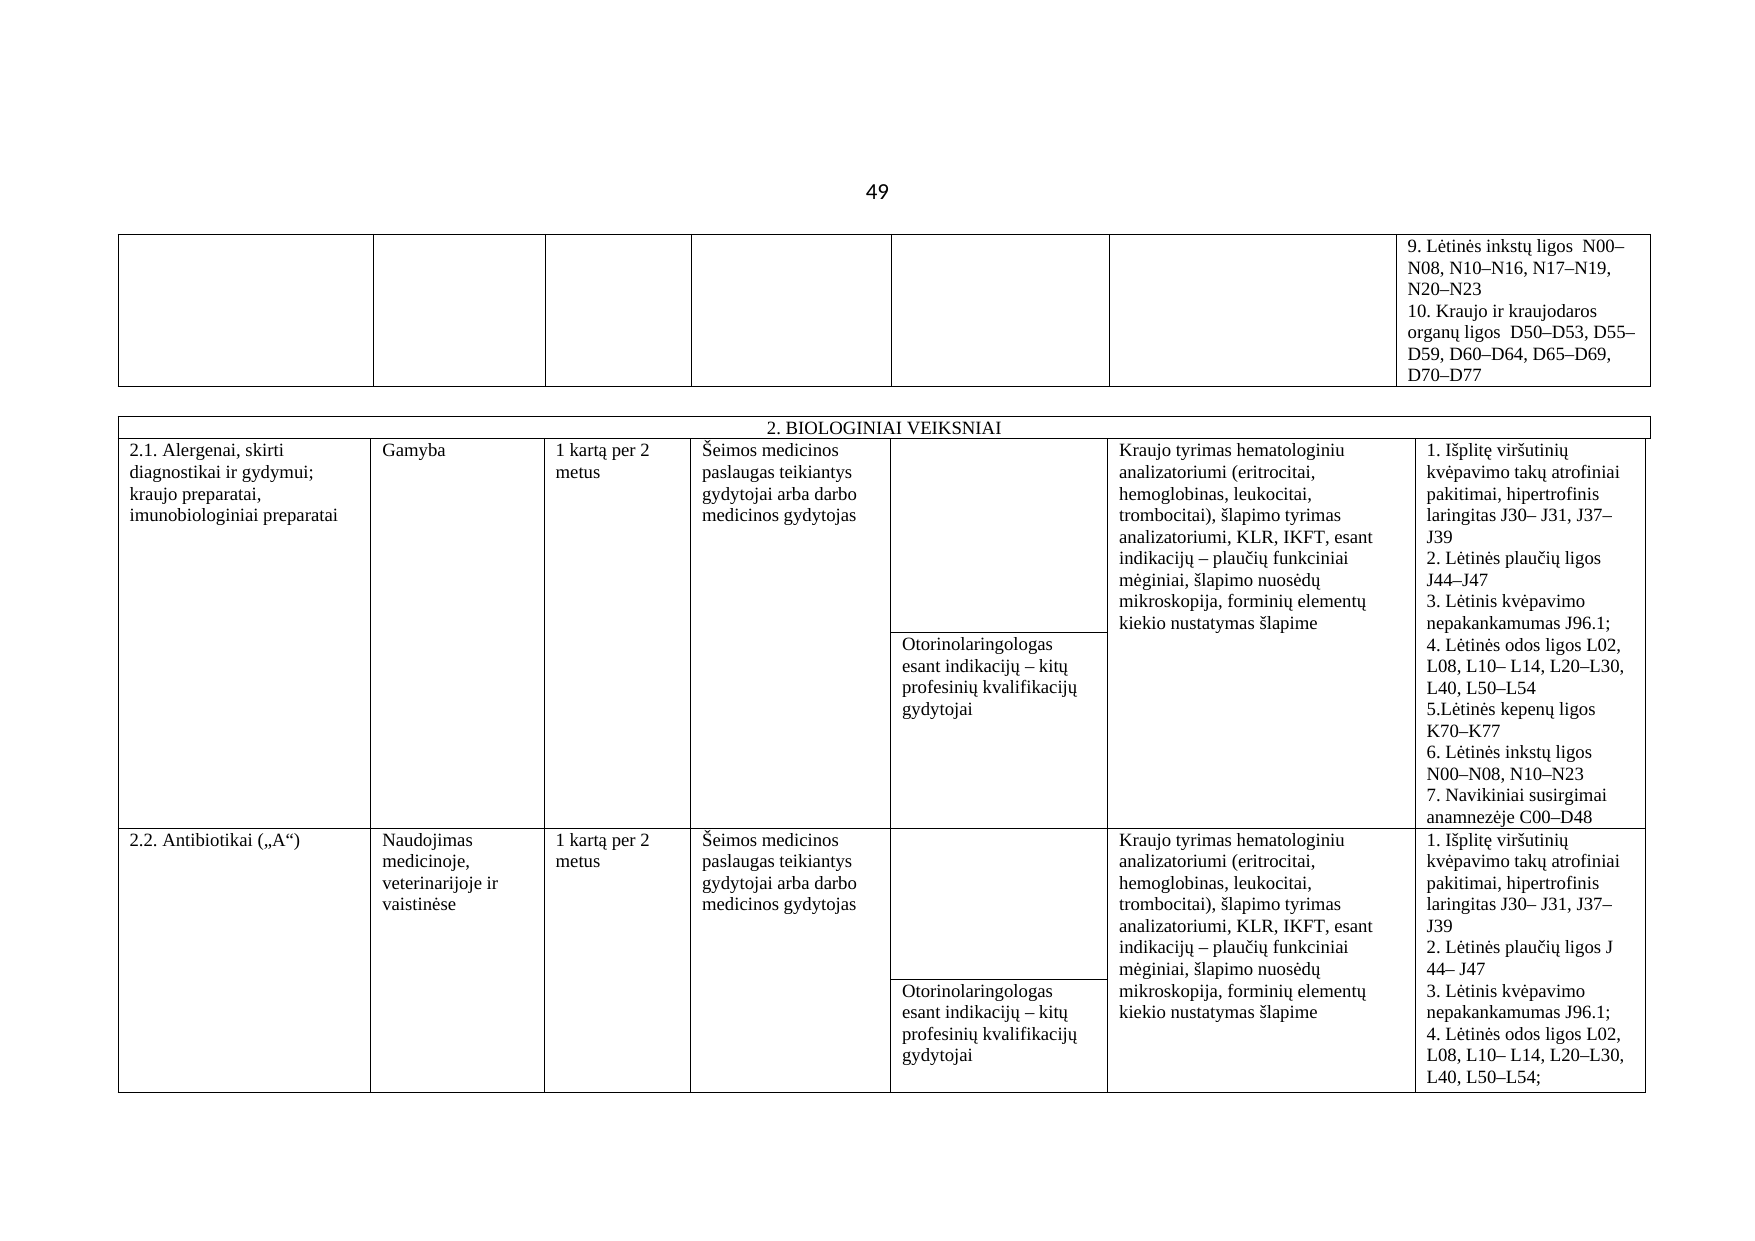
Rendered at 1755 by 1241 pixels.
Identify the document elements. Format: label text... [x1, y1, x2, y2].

table_cell Otorinolaringologas esant indikacijų – kitų profesinių kvalifikacijų gydytojai [891, 633, 1107, 827]
table_cell [891, 439, 1107, 632]
table_cell [1646, 828, 1650, 978]
table_cell Kraujo tyrimas hematologiniu analizatoriumi (eritrocitai, hemoglobinas, leukocitai, trombocitai), šlapimo tyrimas analizatoriumi, KLR, IKFT, esant indikacijų – plaučių funkciniai mėginiai, šlapimo nuosėdų mikroskopija, forminių elementų kiekio nustatymas šlapime [1108, 439, 1415, 827]
table_cell [1646, 979, 1650, 1092]
table_cell Gamyba [371, 439, 544, 827]
table_cell Kraujo tyrimas hematologiniu analizatoriumi (eritrocitai, hemoglobinas, leukocitai, trombocitai), šlapimo tyrimas analizatoriumi, KLR, IKFT, esant indikacijų – plaučių funkciniai mėginiai, šlapimo nuosėdų mikroskopija, forminių elementų kiekio nustatymas šlapime [1108, 829, 1415, 1092]
table_cell [692, 235, 891, 386]
table_cell [119, 235, 373, 386]
table_cell 1. Išplitę viršutinių kvėpavimo takų atrofiniai pakitimai, hipertrofinis laringitas J30– J31, J37– J39 2. Lėtinės plaučių ligos J 44– J47 3. Lėtinis kvėpavimo nepakankamumas J96.1; 4. Lėtinės odos ligos L02, L08, L10– L14, L20–L30, L40, L50–L54; [1416, 829, 1645, 1092]
table_cell 1 kartą per 2 metus [545, 829, 690, 1092]
table_cell [1110, 235, 1396, 386]
table_cell [1646, 632, 1650, 827]
table_cell 2.2. Antibiotikai („A“) [119, 829, 370, 1092]
table_cell 2.1. Alergenai, skirti diagnostikai ir gydymui; kraujo preparatai, imunobiologiniai preparatai [119, 439, 370, 827]
table_cell [892, 235, 1109, 386]
table_cell Otorinolaringologas esant indikacijų – kitų profesinių kvalifikacijų gydytojai [891, 980, 1107, 1092]
table_cell [1646, 439, 1650, 632]
table_cell [891, 829, 1107, 978]
table_cell Šeimos medicinos paslaugas teikiantys gydytojai arba darbo medicinos gydytojas [691, 439, 890, 827]
table_cell 1. Išplitę viršutinių kvėpavimo takų atrofiniai pakitimai, hipertrofinis laringitas J30– J31, J37– J39 2. Lėtinės plaučių ligos J44–J47 3. Lėtinis kvėpavimo nepakankamumas J96.1; 4. Lėtinės odos ligos L02, L08, L10– L14, L20–L30, L40, L50–L54 5.Lėtinės kepenų ligos K70–K77 6. Lėtinės inkstų ligos N00–N08, N10–N23 7. Navikiniai susirgimai anamnezėje C00–D48 [1416, 439, 1645, 827]
table_cell Naudojimas medicinoje, veterinarijoje ir vaistinėse [371, 829, 544, 1092]
table_cell 1 kartą per 2 metus [545, 439, 690, 827]
table_cell 9. Lėtinės inkstų ligos N00–N08, N10–N16, N17–N19, N20–N23 10. Kraujo ir kraujodaros organų ligos D50–D53, D55–D59, D60–D64, D65–D69, D70–D77 [1397, 235, 1650, 386]
table_cell Šeimos medicinos paslaugas teikiantys gydytojai arba darbo medicinos gydytojas [691, 829, 890, 1092]
table_cell [546, 235, 691, 386]
table_cell [374, 235, 545, 386]
table_header 2. BIOLOGINIAI VEIKSNIAI [119, 417, 1650, 438]
